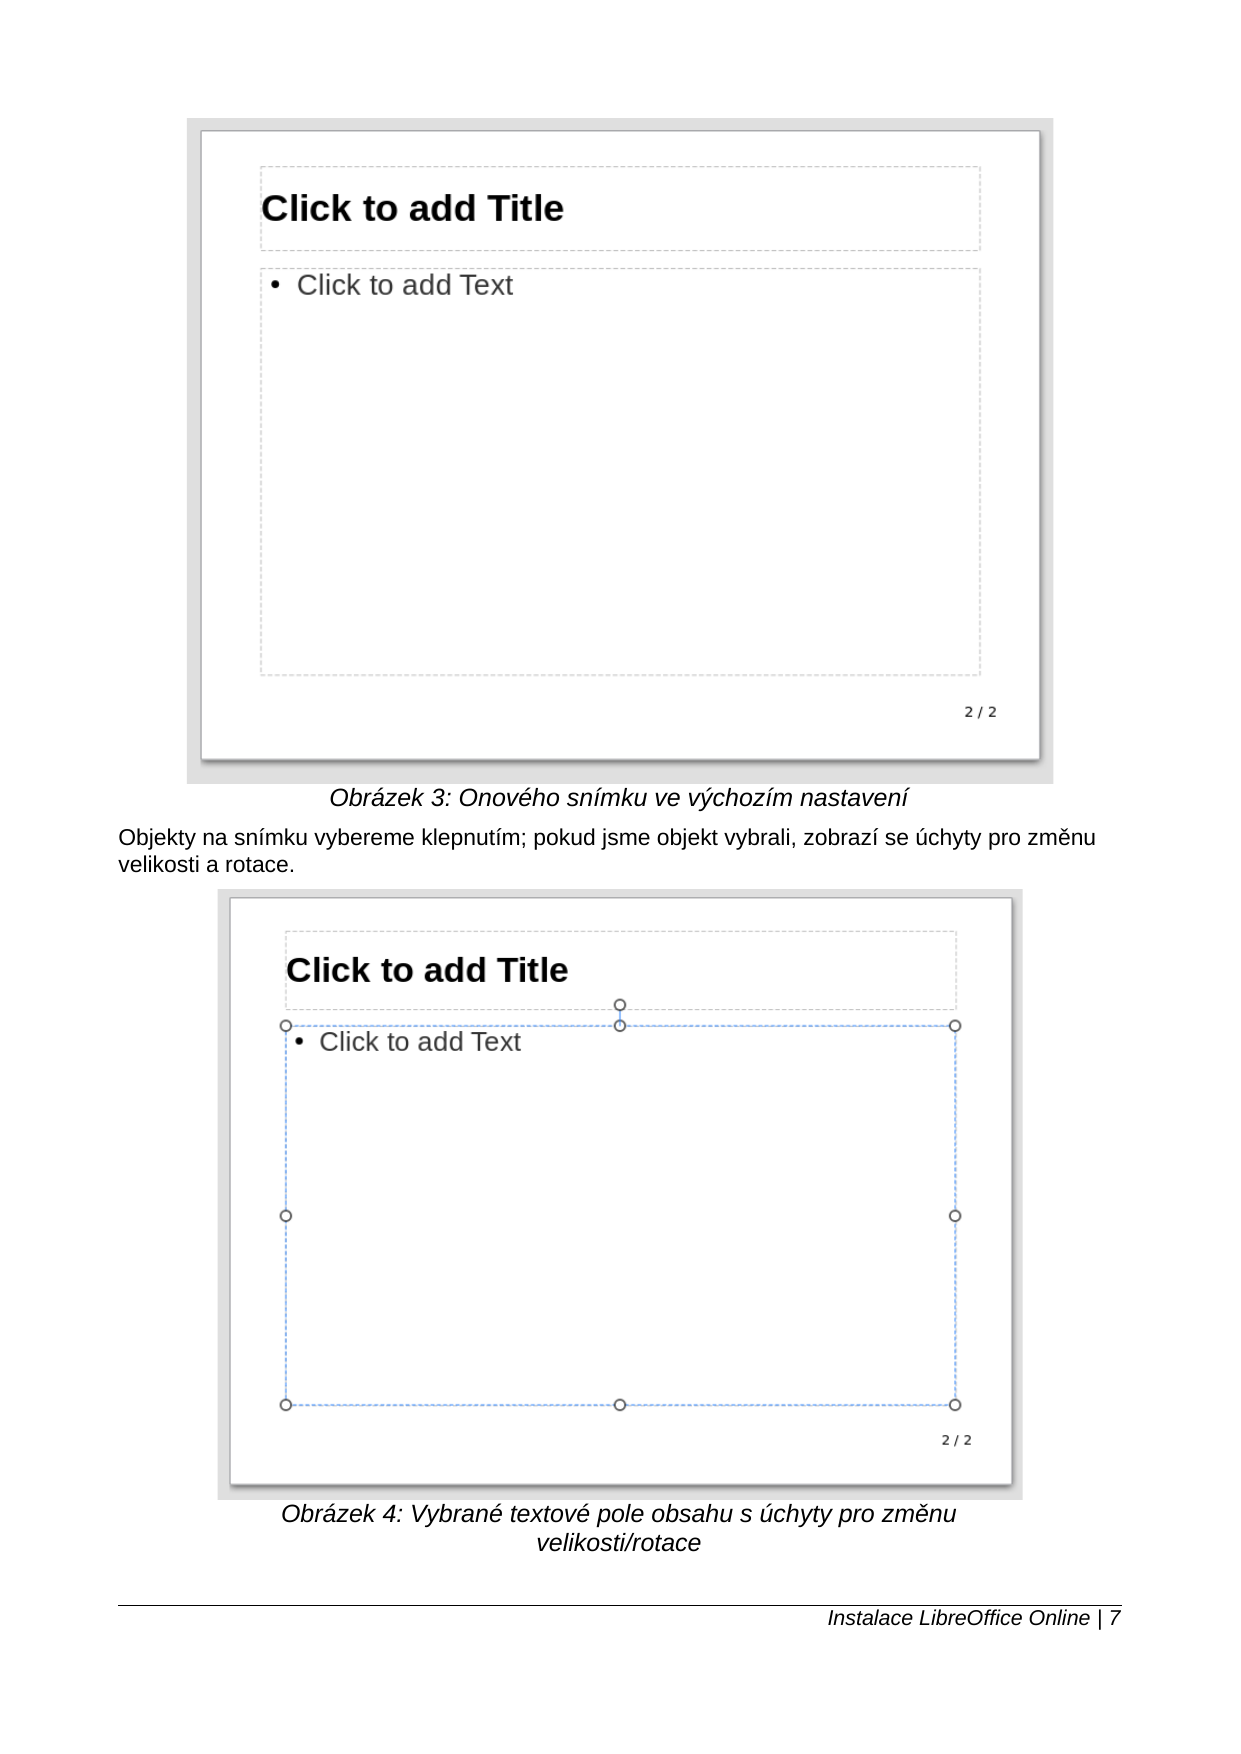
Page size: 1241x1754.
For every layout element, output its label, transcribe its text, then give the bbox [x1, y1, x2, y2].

picture [217, 889, 1023, 1500]
text Objekty na snímku vybereme klepnutím; pokud jsme objekt vybrali, zobrazí se úchyty pro změnu velikosti a rotace. [118, 824, 1122, 877]
text Obrázek 4: Vybrané textové pole obsahu s úchyty pro změnu velikosti/rotace [209, 1500, 1031, 1557]
picture [186, 118, 1054, 784]
text Obrázek 3: Onového snímku ve výchozím nastavení [169, 784, 1072, 812]
